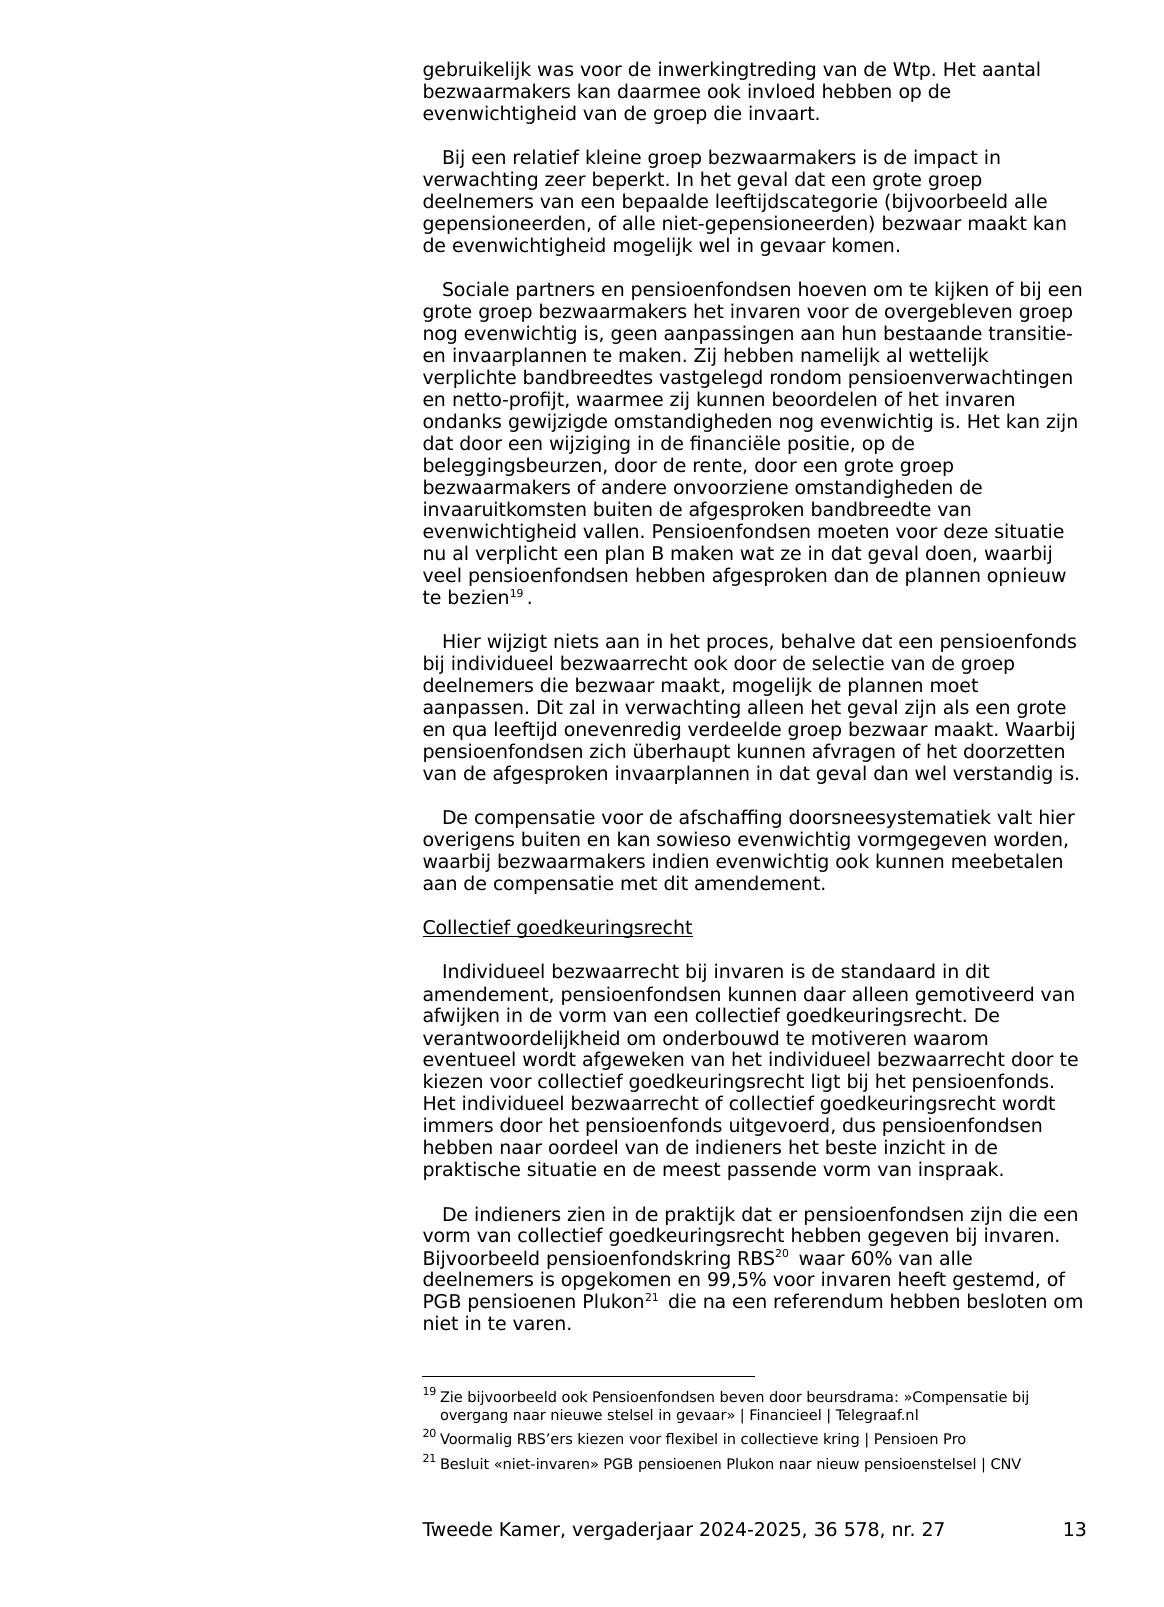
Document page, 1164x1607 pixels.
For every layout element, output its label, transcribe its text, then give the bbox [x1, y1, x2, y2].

text Sociale partners en pensioenfondsen hoeven om te kijken of bij een grote groep bezwaarmakers het invaren voor de overgebleven groep nog evenwichtig is, geen aanpassingen aan hun bestaande transitie- en invaarplannen te maken. Zij hebben namelijk al wettelijk verplichte bandbreedtes vastgelegd rondom pensioenverwachtingen en netto-profijt, waarmee zij kunnen beoordelen of het invaren ondanks gewijzigde omstandigheden nog evenwichtig is. Het kan zijn dat door een wijziging in de financiële positie, op de beleggingsbeurzen, door de rente, door een grote groep bezwaarmakers of andere onvoorziene omstandigheden de invaaruitkomsten buiten de afgesproken bandbreedte van evenwichtigheid vallen. Pensioenfondsen moeten voor deze situatie nu al verplicht een plan B maken wat ze in dat geval doen, waarbij veel pensioenfondsen hebben afgesproken dan de plannen opnieuw te bezien. [422, 279, 1087, 609]
text De indieners zien in de praktijk dat er pensioenfondsen zijn die een vorm van collectief goedkeuringsrecht hebben gegeven bij invaren. Bijvoorbeeld pensioenfondskring RBS waar 60% van alle deelnemers is opgekomen en 99,5% voor invaren heeft gestemd, of PGB pensioenen Plukon die na een referendum hebben besloten om niet in te varen. [422, 1203, 1087, 1335]
text Bij een relatief kleine groep bezwaarmakers is de impact in verwachting zeer beperkt. In het geval dat een grote groep deelnemers van een bepaalde leeftijdscategorie (bijvoorbeeld alle gepensioneerden, of alle niet-gepensioneerden) bezwaar maakt kan de evenwichtigheid mogelijk wel in gevaar komen. [422, 147, 1087, 257]
text Hier wijzigt niets aan in het proces, behalve dat een pensioenfonds bij individueel bezwaarrecht ook door de selectie van de groep deelnemers die bezwaar maakt, mogelijk de plannen moet aanpassen. Dit zal in verwachting alleen het geval zijn als een grote en qua leeftijd onevenredig verdeelde groep bezwaar maakt. Waarbij pensioenfondsen zich überhaupt kunnen afvragen of het doorzetten van de afgesproken invaarplannen in dat geval dan wel verstandig is. [422, 631, 1087, 785]
text De compensatie voor de afschaffing doorsneesystematiek valt hier overigens buiten en kan sowieso evenwichtig vormgegeven worden, waarbij bezwaarmakers indien evenwichtig ook kunnen meebetalen aan de compensatie met dit amendement. [422, 807, 1087, 895]
text Besluit «niet-invaren» PGB pensioenen Plukon naar nieuw pensioenstelsel | CNV [422, 1452, 1087, 1474]
text gebruikelijk was voor de inwerkingtreding van de Wtp. Het aantal bezwaarmakers kan daarmee ook invloed hebben op de evenwichtigheid van de groep die invaart. [422, 59, 1087, 125]
text Voormalig RBS’ers kiezen voor flexibel in collectieve kring | Pensioen Pro [422, 1427, 1087, 1449]
subtitle Collectief goedkeuringsrecht [422, 917, 1087, 939]
text Zie bijvoorbeeld ook Pensioenfondsen beven door beursdrama: »Compensatie bij overgang naar nieuwe stelsel in gevaar» | Financieel | Telegraaf.nl [422, 1385, 1087, 1424]
text Individueel bezwaarrecht bij invaren is de standaard in dit amendement, pensioenfondsen kunnen daar alleen gemotiveerd van afwijken in de vorm van een collectief goedkeuringsrecht. De verantwoordelijkheid om onderbouwd te motiveren waarom eventueel wordt afgeweken van het individueel bezwaarrecht door te kiezen voor collectief goedkeuringsrecht ligt bij het pensioenfonds. Het individueel bezwaarrecht of collectief goedkeuringsrecht wordt immers door het pensioenfonds uitgevoerd, dus pensioenfondsen hebben naar oordeel van de indieners het beste inzicht in de praktische situatie en de meest passende vorm van inspraak. [422, 961, 1087, 1181]
